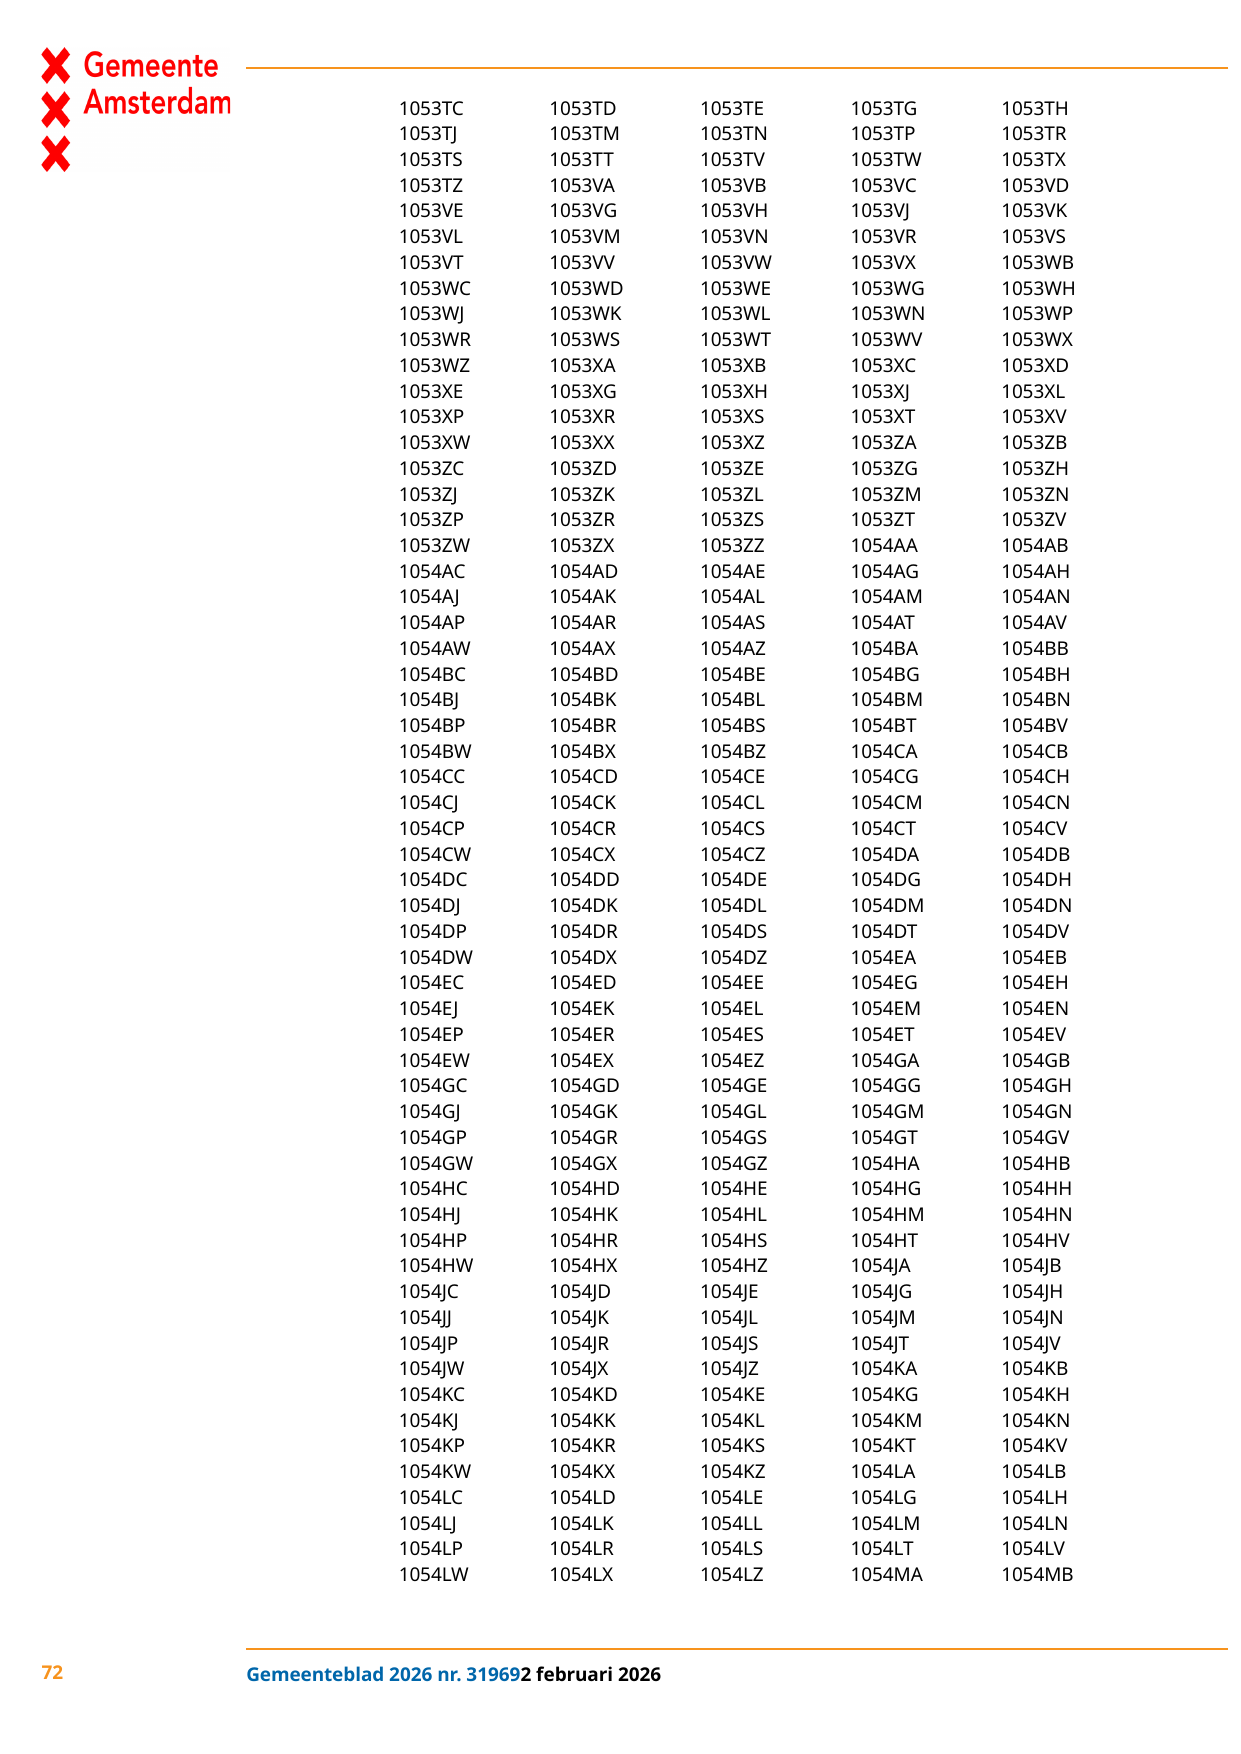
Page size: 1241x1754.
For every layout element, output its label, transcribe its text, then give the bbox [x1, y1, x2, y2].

table_cell 1053TR [1001, 121, 1152, 146]
table_cell 1054GL [700, 1098, 850, 1124]
table_cell 1054EZ [700, 1047, 850, 1072]
table_cell 1054BC [399, 661, 549, 687]
table_cell 1054ET [850, 1021, 1001, 1047]
table_cell 1054CG [850, 764, 1001, 789]
table_cell 1054LV [1001, 1536, 1152, 1561]
table_cell 1054HH [1001, 1175, 1152, 1201]
table_cell 1054HJ [399, 1201, 549, 1227]
table_cell 1054LP [399, 1536, 549, 1561]
table_cell 1054CC [399, 764, 549, 789]
table_cell 1054JH [1001, 1278, 1152, 1304]
table_cell 1054EJ [399, 995, 549, 1021]
table_cell 1054JP [399, 1330, 549, 1356]
table_cell 1054BX [549, 738, 700, 764]
table_cell 1053WB [1001, 249, 1152, 275]
table_cell 1054EA [850, 944, 1001, 969]
table_cell 1054DG [850, 867, 1001, 892]
table_cell 1054KX [549, 1459, 700, 1484]
table_cell 1053TX [1001, 146, 1152, 172]
table_cell 1053ZL [700, 481, 850, 506]
table_cell 1054EE [700, 970, 850, 995]
table_cell 1053XD [1001, 352, 1152, 378]
table_cell 1053ZJ [399, 481, 549, 506]
table_cell 1053VR [850, 224, 1001, 249]
table_cell 1054EW [399, 1047, 549, 1072]
picture [41, 47, 231, 172]
table_cell 1054EH [1001, 970, 1152, 995]
table_cell 1054KZ [700, 1459, 850, 1484]
table_cell 1053VL [399, 224, 549, 249]
table_cell 1054JD [549, 1278, 700, 1304]
table_cell 1054DB [1001, 841, 1152, 867]
table_cell 1054DW [399, 944, 549, 969]
table_cell 1054KJ [399, 1407, 549, 1433]
table_cell 1054KH [1001, 1381, 1152, 1407]
table_cell 1053ZS [700, 506, 850, 532]
table_cell 1054GR [549, 1124, 700, 1150]
table_cell 1054CJ [399, 790, 549, 815]
table_cell 1054GW [399, 1150, 549, 1175]
table_cell 1053TC [399, 95, 549, 121]
table_cell 1053XE [399, 378, 549, 403]
table_cell 1053TH [1001, 95, 1152, 121]
table_cell 1053ZA [850, 429, 1001, 455]
table_cell [248, 352, 398, 378]
table_cell 1054HB [1001, 1150, 1152, 1175]
table_cell 1053VV [549, 249, 700, 275]
table_cell [248, 1484, 398, 1510]
table_cell 1053WK [549, 301, 700, 326]
table_cell [248, 841, 398, 867]
table_cell 1053WT [700, 326, 850, 352]
table_cell 1053VM [549, 224, 700, 249]
table_cell [248, 1253, 398, 1278]
table_cell 1054CM [850, 790, 1001, 815]
table_cell 1054LJ [399, 1510, 549, 1536]
table_cell 1054AL [700, 584, 850, 609]
table_cell 1054LA [850, 1459, 1001, 1484]
table_cell 1053ZV [1001, 506, 1152, 532]
table_cell 1053WE [700, 275, 850, 301]
table_cell 1054BJ [399, 687, 549, 712]
table_cell 1054EG [850, 970, 1001, 995]
table_cell [248, 1021, 398, 1047]
table_cell 1054DM [850, 893, 1001, 918]
table_cell 1054AD [549, 558, 700, 584]
table_cell 1054JL [700, 1304, 850, 1330]
table_cell 1053VH [700, 198, 850, 223]
table_cell 1053WV [850, 326, 1001, 352]
table_cell 1054MB [1001, 1561, 1152, 1587]
table_cell 1054JT [850, 1330, 1001, 1356]
table_cell 1054HV [1001, 1227, 1152, 1253]
table_cell [248, 198, 398, 223]
table_cell 1054BZ [700, 738, 850, 764]
table_cell 1054LW [399, 1561, 549, 1587]
table_cell [248, 455, 398, 481]
table_cell 1054HD [549, 1175, 700, 1201]
table_cell 1053VE [399, 198, 549, 223]
table_cell 1053XR [549, 404, 700, 429]
table_cell 1054JK [549, 1304, 700, 1330]
table_cell 1054CX [549, 841, 700, 867]
table_cell 1053VT [399, 249, 549, 275]
table_cell 1053XA [549, 352, 700, 378]
table_cell [248, 1124, 398, 1150]
table_cell 1054GD [549, 1073, 700, 1098]
table_cell 1054JB [1001, 1253, 1152, 1278]
table_cell 1054DK [549, 893, 700, 918]
table_cell 1054KC [399, 1381, 549, 1407]
table_cell [248, 1047, 398, 1072]
table_cell [248, 687, 398, 712]
table_cell 1054BP [399, 712, 549, 738]
table_cell 1053VW [700, 249, 850, 275]
table_cell 1054LX [549, 1561, 700, 1587]
table_cell 1054GK [549, 1098, 700, 1124]
table_cell 1053ZH [1001, 455, 1152, 481]
table_cell 1054KV [1001, 1433, 1152, 1458]
table_cell [248, 1407, 398, 1433]
table_cell 1053TE [700, 95, 850, 121]
table_cell 1054JZ [700, 1356, 850, 1381]
table_cell [248, 944, 398, 969]
table_cell 1054AH [1001, 558, 1152, 584]
table_cell 1054AG [850, 558, 1001, 584]
table_cell 1054CR [549, 815, 700, 841]
table_cell [248, 275, 398, 301]
table_cell [248, 481, 398, 506]
table_cell [248, 326, 398, 352]
table_cell 1053XJ [850, 378, 1001, 403]
table_cell [248, 764, 398, 789]
table_cell 1054AA [850, 532, 1001, 558]
table_cell 1053ZP [399, 506, 549, 532]
table_cell 1053ZB [1001, 429, 1152, 455]
table_cell 1053XB [700, 352, 850, 378]
table_cell 1054HS [700, 1227, 850, 1253]
table_cell 1054BK [549, 687, 700, 712]
table_cell 1053ZG [850, 455, 1001, 481]
table_cell 1054CZ [700, 841, 850, 867]
table_cell [248, 121, 398, 146]
table_cell 1054LR [549, 1536, 700, 1561]
table_cell 1053XG [549, 378, 700, 403]
table_cell 1053TV [700, 146, 850, 172]
table_cell [248, 1304, 398, 1330]
table_cell [248, 1381, 398, 1407]
table_cell 1054DT [850, 918, 1001, 944]
table_cell 1054DD [549, 867, 700, 892]
table_cell [248, 1330, 398, 1356]
table_cell 1054DA [850, 841, 1001, 867]
table_cell 1053TP [850, 121, 1001, 146]
table_cell 1054HX [549, 1253, 700, 1278]
table_cell 1054LZ [700, 1561, 850, 1587]
table_cell 1054CS [700, 815, 850, 841]
table_cell 1054LC [399, 1484, 549, 1510]
table_cell [248, 532, 398, 558]
table_cell [248, 1227, 398, 1253]
table_cell 1054ED [549, 970, 700, 995]
table_cell 1054MA [850, 1561, 1001, 1587]
table_cell 1054BR [549, 712, 700, 738]
table_cell [248, 1098, 398, 1124]
table_cell 1053WL [700, 301, 850, 326]
table_cell 1054HZ [700, 1253, 850, 1278]
table_cell 1054EM [850, 995, 1001, 1021]
table_cell [248, 635, 398, 661]
table_cell 1054DP [399, 918, 549, 944]
table_cell 1054BG [850, 661, 1001, 687]
table_cell 1053WG [850, 275, 1001, 301]
table_cell 1054JG [850, 1278, 1001, 1304]
table_cell 1054LK [549, 1510, 700, 1536]
table_cell 1054BM [850, 687, 1001, 712]
table_cell 1054HL [700, 1201, 850, 1227]
table_cell 1054CK [549, 790, 700, 815]
table_cell 1054DZ [700, 944, 850, 969]
table_cell 1054KM [850, 1407, 1001, 1433]
table_cell 1053WS [549, 326, 700, 352]
table_cell 1053WD [549, 275, 700, 301]
table_cell 1054LM [850, 1510, 1001, 1536]
table_cell 1054GS [700, 1124, 850, 1150]
table_cell 1054GG [850, 1073, 1001, 1098]
table_cell 1054BS [700, 712, 850, 738]
table_cell 1054AV [1001, 609, 1152, 635]
table_cell [248, 609, 398, 635]
table_cell 1054KR [549, 1433, 700, 1458]
table_cell 1054AM [850, 584, 1001, 609]
table_cell 1053XS [700, 404, 850, 429]
table_cell [248, 224, 398, 249]
table_cell [248, 995, 398, 1021]
table_cell [248, 1510, 398, 1536]
table_cell 1054CD [549, 764, 700, 789]
table_cell 1053VJ [850, 198, 1001, 223]
table_cell 1054BB [1001, 635, 1152, 661]
table_cell 1054LB [1001, 1459, 1152, 1484]
table_cell 1054DS [700, 918, 850, 944]
table_cell 1053WJ [399, 301, 549, 326]
table_cell 1054EC [399, 970, 549, 995]
table_cell 1054BT [850, 712, 1001, 738]
table_cell 1053TN [700, 121, 850, 146]
table_cell 1053ZK [549, 481, 700, 506]
table_cell 1054CB [1001, 738, 1152, 764]
table_cell 1054CL [700, 790, 850, 815]
table_cell [248, 1536, 398, 1561]
table_cell 1054BD [549, 661, 700, 687]
table_cell 1054GJ [399, 1098, 549, 1124]
table_cell 1053ZZ [700, 532, 850, 558]
table_cell 1053XH [700, 378, 850, 403]
table_cell [248, 1459, 398, 1484]
table_cell 1053TD [549, 95, 700, 121]
table_cell [248, 661, 398, 687]
table_cell 1054LE [700, 1484, 850, 1510]
table_cell [248, 584, 398, 609]
table_cell 1054KK [549, 1407, 700, 1433]
table_cell 1054EX [549, 1047, 700, 1072]
table_cell [248, 893, 398, 918]
table_cell 1054HA [850, 1150, 1001, 1175]
table_cell [248, 378, 398, 403]
table_cell 1053XX [549, 429, 700, 455]
table_cell 1053ZW [399, 532, 549, 558]
table_cell 1054LD [549, 1484, 700, 1510]
table_cell 1054GE [700, 1073, 850, 1098]
table_cell 1054KN [1001, 1407, 1152, 1433]
table_cell 1054AR [549, 609, 700, 635]
table_cell 1054GB [1001, 1047, 1152, 1072]
table_cell 1054BA [850, 635, 1001, 661]
table_cell 1054BV [1001, 712, 1152, 738]
table_cell [248, 1433, 398, 1458]
table_cell 1054HT [850, 1227, 1001, 1253]
table_cell 1054DJ [399, 893, 549, 918]
table_cell 1053ZD [549, 455, 700, 481]
table_cell 1053WX [1001, 326, 1152, 352]
table_cell 1054CN [1001, 790, 1152, 815]
table_cell 1054GA [850, 1047, 1001, 1072]
table_cell 1053ZC [399, 455, 549, 481]
table_cell [248, 506, 398, 532]
table_cell [248, 558, 398, 584]
table_cell 1054EN [1001, 995, 1152, 1021]
table_cell 1054AE [700, 558, 850, 584]
table_cell [248, 95, 398, 121]
table_cell 1053XC [850, 352, 1001, 378]
table_cell 1054KE [700, 1381, 850, 1407]
table_cell 1054JR [549, 1330, 700, 1356]
table_cell 1053XZ [700, 429, 850, 455]
table_cell 1053TZ [399, 172, 549, 198]
table_cell 1054JX [549, 1356, 700, 1381]
table_cell [248, 918, 398, 944]
table_cell 1054BN [1001, 687, 1152, 712]
table_cell 1053ZT [850, 506, 1001, 532]
table_cell 1054LN [1001, 1510, 1152, 1536]
table_cell 1054HW [399, 1253, 549, 1278]
table_cell 1054LG [850, 1484, 1001, 1510]
table_cell 1054GZ [700, 1150, 850, 1175]
table_cell 1054DL [700, 893, 850, 918]
table_cell 1054KP [399, 1433, 549, 1458]
table_cell 1054CA [850, 738, 1001, 764]
table_cell 1053VB [700, 172, 850, 198]
table_cell 1054EB [1001, 944, 1152, 969]
table_cell 1054CW [399, 841, 549, 867]
table_cell [248, 738, 398, 764]
table_cell 1054BW [399, 738, 549, 764]
table_cell 1054JM [850, 1304, 1001, 1330]
table_cell 1054CE [700, 764, 850, 789]
table_cell 1054HM [850, 1201, 1001, 1227]
table_cell 1053VG [549, 198, 700, 223]
table_cell 1054DC [399, 867, 549, 892]
table_cell 1054LT [850, 1536, 1001, 1561]
table_cell 1053VN [700, 224, 850, 249]
table_cell [248, 146, 398, 172]
table_cell 1054DX [549, 944, 700, 969]
table_cell 1054AS [700, 609, 850, 635]
table_cell 1054AP [399, 609, 549, 635]
table_cell 1053XV [1001, 404, 1152, 429]
table_cell 1053ZN [1001, 481, 1152, 506]
table_cell 1053XP [399, 404, 549, 429]
table_cell 1053ZE [700, 455, 850, 481]
table_cell 1054ES [700, 1021, 850, 1047]
table_cell [248, 712, 398, 738]
table_cell 1054GM [850, 1098, 1001, 1124]
table_cell 1054DH [1001, 867, 1152, 892]
table_cell 1054AB [1001, 532, 1152, 558]
table_cell 1054AW [399, 635, 549, 661]
table_cell [248, 970, 398, 995]
table_cell 1054AC [399, 558, 549, 584]
table_cell 1054AT [850, 609, 1001, 635]
table_cell 1054GH [1001, 1073, 1152, 1098]
table_cell 1054AJ [399, 584, 549, 609]
table_cell 1053VD [1001, 172, 1152, 198]
table_cell [248, 1150, 398, 1175]
table_cell [248, 1175, 398, 1201]
table_cell 1054GV [1001, 1124, 1152, 1150]
table_cell 1054HR [549, 1227, 700, 1253]
table_cell 1054LH [1001, 1484, 1152, 1510]
table_cell 1054EK [549, 995, 700, 1021]
table_cell 1053TG [850, 95, 1001, 121]
table_cell 1053WZ [399, 352, 549, 378]
table_cell 1054HE [700, 1175, 850, 1201]
table_cell 1054JV [1001, 1330, 1152, 1356]
table_cell 1053WH [1001, 275, 1152, 301]
table_cell 1054KT [850, 1433, 1001, 1458]
table_cell [248, 301, 398, 326]
table_cell 1054CP [399, 815, 549, 841]
table_cell [248, 867, 398, 892]
table_cell 1053VX [850, 249, 1001, 275]
table_cell 1054HN [1001, 1201, 1152, 1227]
table_cell 1053ZR [549, 506, 700, 532]
table_cell 1054KG [850, 1381, 1001, 1407]
table_cell 1054DN [1001, 893, 1152, 918]
table_cell 1054KW [399, 1459, 549, 1484]
table_cell 1054EL [700, 995, 850, 1021]
table_cell 1053ZM [850, 481, 1001, 506]
table_cell 1054AN [1001, 584, 1152, 609]
table_cell [248, 172, 398, 198]
table_cell 1053VA [549, 172, 700, 198]
table_cell 1053XT [850, 404, 1001, 429]
table_cell 1054LS [700, 1536, 850, 1561]
table_cell 1054LL [700, 1510, 850, 1536]
table_cell 1054HG [850, 1175, 1001, 1201]
table_cell 1054AK [549, 584, 700, 609]
table_cell 1054GN [1001, 1098, 1152, 1124]
table_cell 1054BE [700, 661, 850, 687]
table_cell 1054BH [1001, 661, 1152, 687]
table_cell 1053TT [549, 146, 700, 172]
table_cell 1054HP [399, 1227, 549, 1253]
table_cell 1054HK [549, 1201, 700, 1227]
table_cell 1054EP [399, 1021, 549, 1047]
table_cell 1054EV [1001, 1021, 1152, 1047]
table_cell [248, 429, 398, 455]
table_cell 1053WP [1001, 301, 1152, 326]
table_cell [248, 1278, 398, 1304]
table_cell 1054CV [1001, 815, 1152, 841]
table_cell 1053VS [1001, 224, 1152, 249]
table_cell [248, 404, 398, 429]
table_cell 1054BL [700, 687, 850, 712]
table_cell 1054KD [549, 1381, 700, 1407]
table_cell 1054JA [850, 1253, 1001, 1278]
table_cell 1054CH [1001, 764, 1152, 789]
table_cell 1054AX [549, 635, 700, 661]
table_cell 1053WC [399, 275, 549, 301]
table_cell 1054GC [399, 1073, 549, 1098]
table_cell 1054DV [1001, 918, 1152, 944]
table_cell 1054JN [1001, 1304, 1152, 1330]
table_cell [248, 790, 398, 815]
table_cell 1054AZ [700, 635, 850, 661]
table_cell 1053TW [850, 146, 1001, 172]
table_cell 1054KA [850, 1356, 1001, 1381]
table_cell 1053XL [1001, 378, 1152, 403]
table_cell 1054DR [549, 918, 700, 944]
table_cell 1054JS [700, 1330, 850, 1356]
table_cell [248, 1561, 398, 1587]
table_cell 1053TM [549, 121, 700, 146]
table_cell [248, 1201, 398, 1227]
table_cell 1054KL [700, 1407, 850, 1433]
table_cell 1053ZX [549, 532, 700, 558]
table_cell 1053VK [1001, 198, 1152, 223]
table_cell 1054KS [700, 1433, 850, 1458]
table_cell 1054JC [399, 1278, 549, 1304]
table_cell 1054JE [700, 1278, 850, 1304]
table_cell 1053VC [850, 172, 1001, 198]
table_cell 1053TS [399, 146, 549, 172]
table_cell 1053TJ [399, 121, 549, 146]
table_cell [248, 1356, 398, 1381]
table_cell [248, 249, 398, 275]
table_cell 1053WN [850, 301, 1001, 326]
table_cell 1054GP [399, 1124, 549, 1150]
table_cell 1054JJ [399, 1304, 549, 1330]
table_cell 1053WR [399, 326, 549, 352]
table_cell [248, 815, 398, 841]
table_cell 1054ER [549, 1021, 700, 1047]
table_cell 1054GX [549, 1150, 700, 1175]
table_cell 1053XW [399, 429, 549, 455]
table_cell 1054KB [1001, 1356, 1152, 1381]
table_cell 1054GT [850, 1124, 1001, 1150]
table_cell 1054CT [850, 815, 1001, 841]
table_cell 1054JW [399, 1356, 549, 1381]
table_cell 1054DE [700, 867, 850, 892]
table_cell [248, 1073, 398, 1098]
table_cell 1054HC [399, 1175, 549, 1201]
